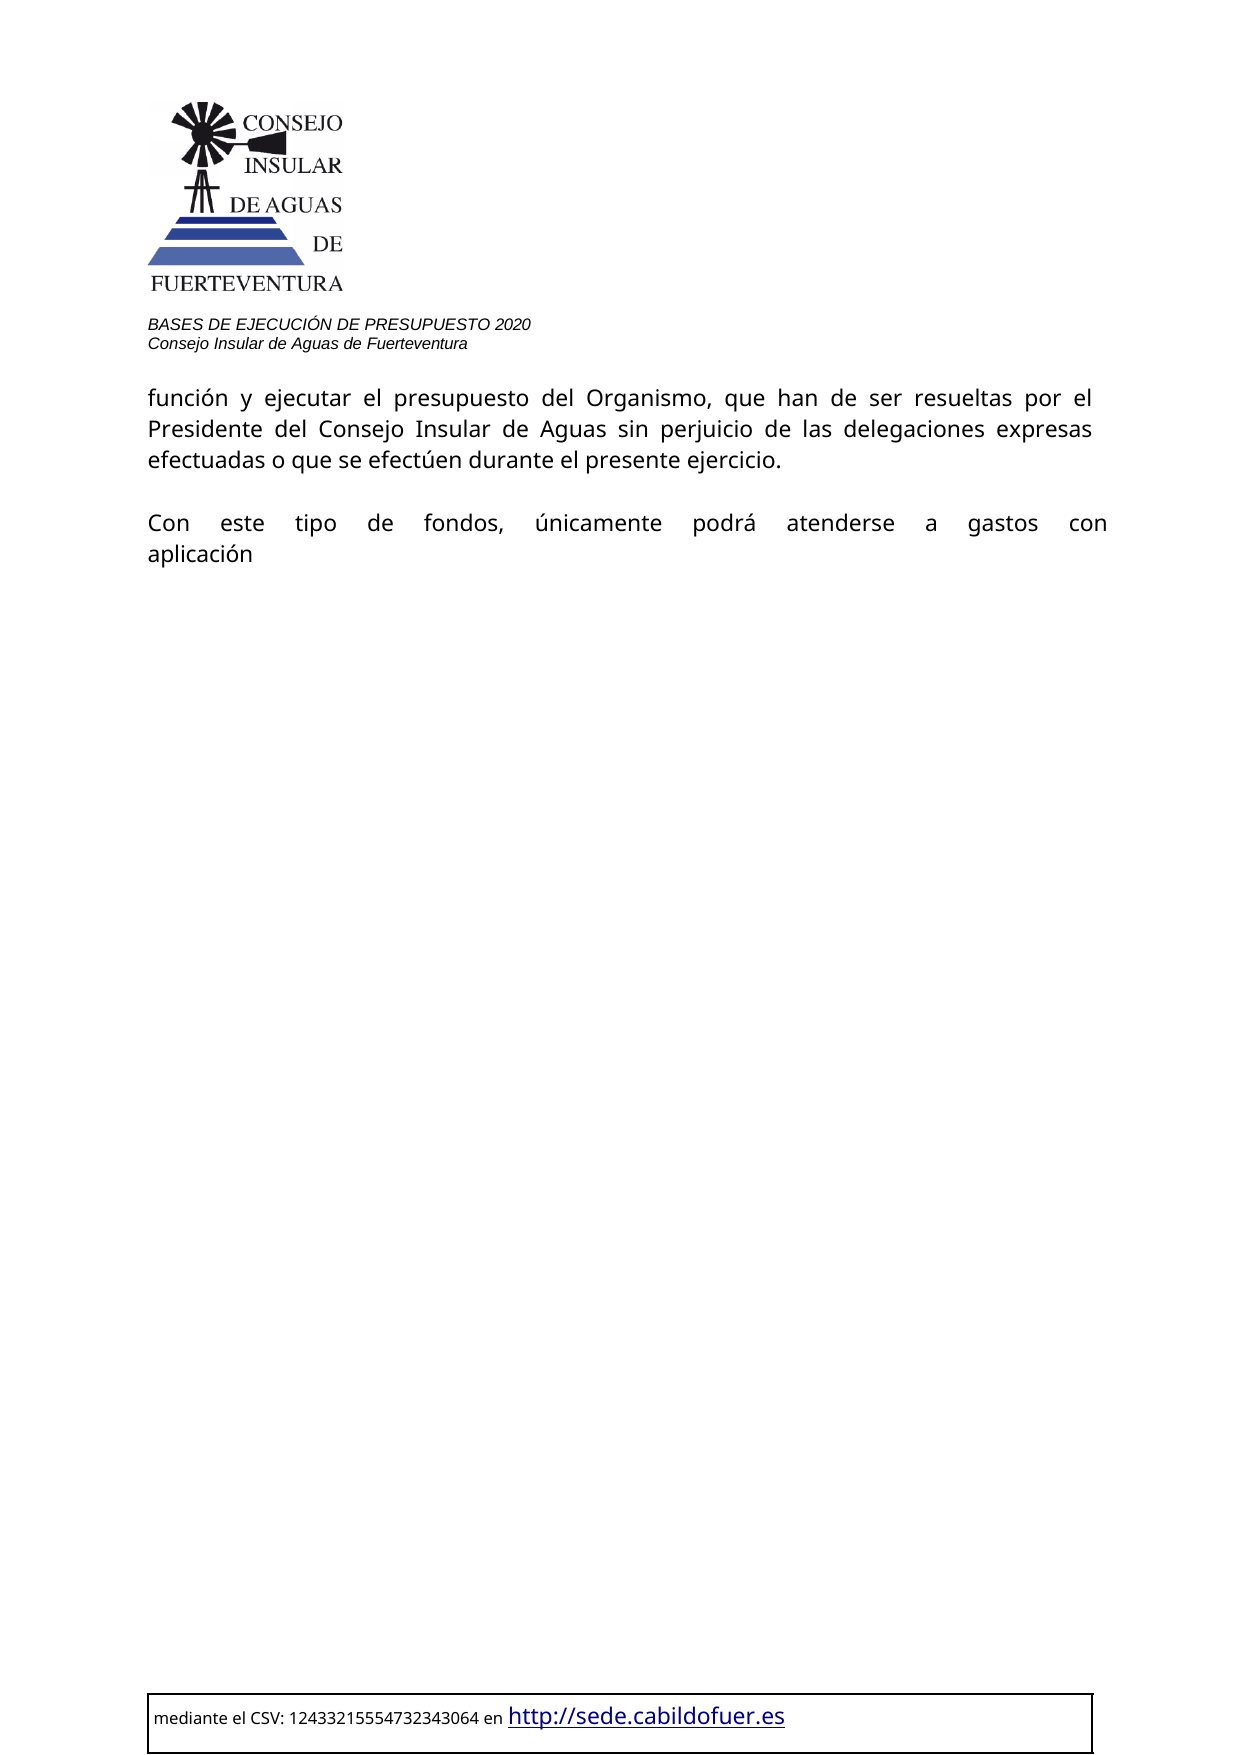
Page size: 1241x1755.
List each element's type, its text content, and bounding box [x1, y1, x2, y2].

text Con este tipo de fondos, únicamente podrá atenderse a gastos con aplicación [147, 507, 1108, 569]
text función y ejecutar el presupuesto del Organismo, que han de ser resueltas por el Presidente del Consejo Insular de Aguas sin perjuicio de las delegaciones expresas efectuadas o que se efectúen durante el presente ejercicio. [147, 382, 1093, 475]
